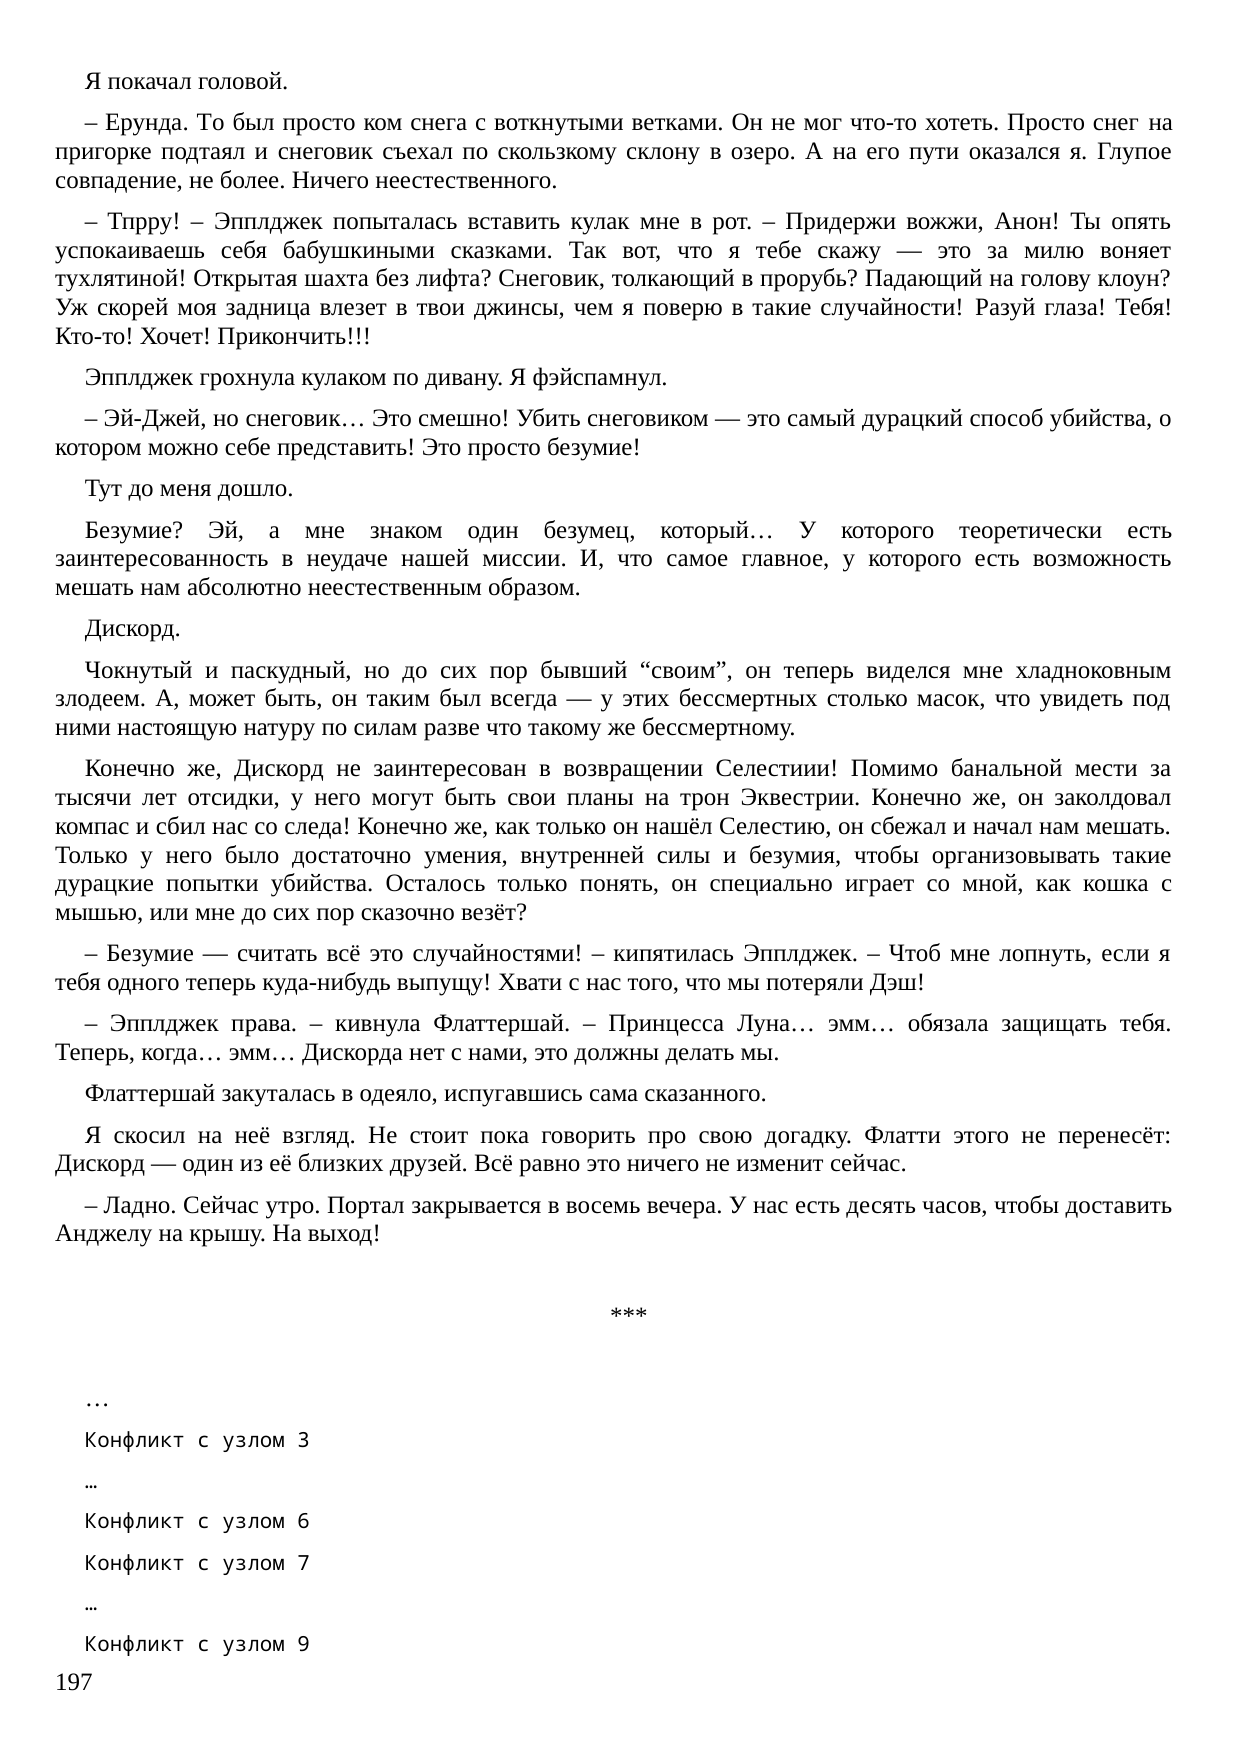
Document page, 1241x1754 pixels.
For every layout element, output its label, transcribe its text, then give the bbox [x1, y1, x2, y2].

text Флаттершай закуталась в одеяло, испугавшись сама сказанного. [55, 1078, 1173, 1107]
text Конечно же, Дискорд не заинтересован в возвращении Селестиии! Помимо банальной мести за тысячи лет отсидки, у него могут быть свои планы на трон Эквестрии. Конечно же, он заколдовал компас и сбил нас со следа! Конечно же, как только он нашёл Селестию, он сбежал и начал нам мешать. Только у него было достаточно умения, внутренней силы и безумия, чтобы организовывать такие дурацкие попытки убийства. Осталось только понять, он специально играет со мной, как кошка с мышью, или мне до сих пор сказочно везёт? [55, 753, 1173, 926]
text … [55, 1383, 1173, 1412]
text Я покачал головой. [55, 66, 1173, 95]
text Дискорд. [55, 613, 1173, 642]
text … [55, 1588, 1173, 1617]
text … [55, 1466, 1173, 1494]
text – Эй-Джей, но снеговик… Это смешно! Убить снеговиком — это самый дурацкий способ убийства, о котором можно себе представить! Это просто безумие! [55, 403, 1173, 461]
text – Ерунда. То был просто ком снега с воткнутыми ветками. Он не мог что-то хотеть. Просто снег на пригорке подтаял и снеговик съехал по скользкому склону в озеро. А на его пути оказался я. Глупое совпадение, не более. Ничего неестественного. [55, 107, 1173, 193]
text Конфликт с узлом 6 [55, 1507, 1173, 1535]
text – Ладно. Сейчас утро. Портал закрывается в восемь вечера. У нас есть десять часов, чтобы доставить Анджелу на крышу. На выход! [55, 1190, 1173, 1247]
text *** [55, 1301, 1173, 1330]
text Конфликт с узлом 9 [55, 1629, 1173, 1658]
text Конфликт с узлом 7 [55, 1548, 1173, 1576]
text Эпплджек грохнула кулаком по дивану. Я фэйспамнул. [55, 362, 1173, 391]
text Тут до меня дошло. [55, 473, 1173, 502]
text Чокнутый и паскудный, но до сих пор бывший “своим”, он теперь виделся мне хладноковным злодеем. А, может быть, он таким был всегда — у этих бессмертных столько масок, что увидеть под ними настоящую натуру по силам разве что такому же бессмертному. [55, 655, 1173, 741]
text – Эпплджек права. – кивнула Флаттершай. – Принцесса Луна… эмм… обязала защищать тебя. Теперь, когда… эмм… Дискорда нет с нами, это должны делать мы. [55, 1008, 1173, 1066]
text – Безумие — считать всё это случайностями! – кипятилась Эпплджек. – Чтоб мне лопнуть, если я тебя одного теперь куда-нибудь выпущу! Хвати с нас того, что мы потеряли Дэш! [55, 938, 1173, 996]
text Я скосил на неё взгляд. Не стоит пока говорить про свою догадку. Флатти этого не перенесёт: Дискорд — один из её близких друзей. Всё равно это ничего не изменит сейчас. [55, 1120, 1173, 1177]
text – Тпрру! – Эпплджек попыталась вставить кулак мне в рот. – Придержи вожжи, Анон! Ты опять успокаиваешь себя бабушкиными сказками. Так вот, что я тебе скажу — это за милю воняет тухлятиной! Открытая шахта без лифта? Снеговик, толкающий в прорубь? Падающий на голову клоун? Уж скорей моя задница влезет в твои джинсы, чем я поверю в такие случайности! Разуй глаза! Тебя! Кто-то! Хочет! Прикончить!!! [55, 206, 1173, 350]
text Безумие? Эй, а мне знаком один безумец, который… У которого теоретически есть заинтересованность в неудаче нашей миссии. И, что самое главное, у которого есть возможность мешать нам абсолютно неестественным образом. [55, 515, 1173, 601]
text Конфликт с узлом 3 [55, 1425, 1173, 1453]
